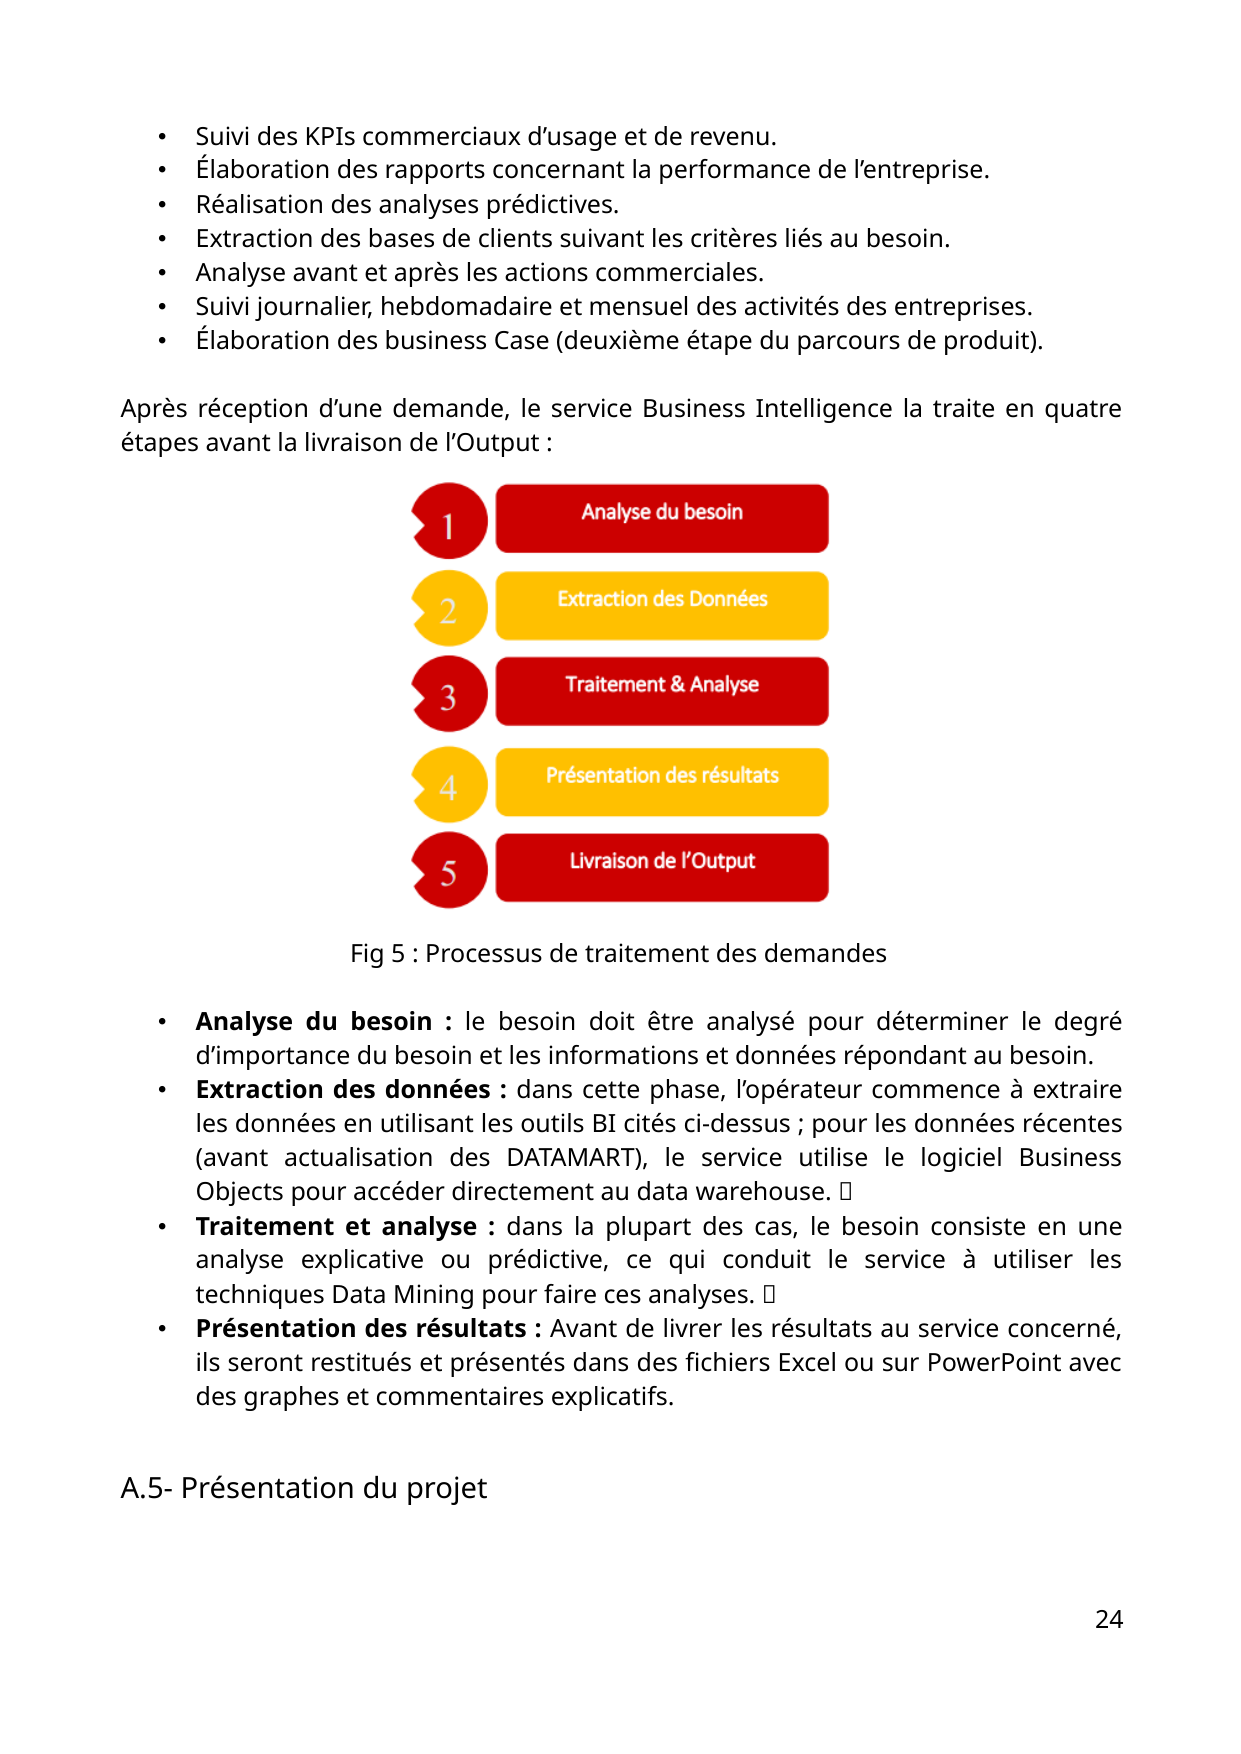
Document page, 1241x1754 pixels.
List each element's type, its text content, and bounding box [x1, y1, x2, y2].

list Élaboration des business Case (deuxième étape du parcours de produit). [158, 322, 1123, 357]
text Fig 5 : Processus de traitement des demandes [120, 936, 1123, 970]
list Extraction des bases de clients suivant les critères liés au besoin. [158, 220, 1123, 254]
list Traitement et analyse : dans la plupart des cas, le besoin consiste en une analyse explicative ou prédictive, ce qui conduit le service à utiliser les techniques Data Mining pour faire ces analyses.  [158, 1208, 1123, 1310]
list Réalisation des analyses prédictives. [158, 186, 1123, 220]
list Analyse avant et après les actions commerciales. [158, 254, 1123, 288]
list Suivi journalier, hebdomadaire et mensuel des activités des entreprises. [158, 288, 1123, 322]
list Présentation des résultats : Avant de livrer les résultats au service concerné, ils seront restitués et présentés dans des fichiers Excel ou sur PowerPoint avec des graphes et commentaires explicatifs. [158, 1310, 1123, 1412]
list Élaboration des rapports concernant la performance de l’entreprise. [158, 152, 1123, 186]
list Analyse du besoin : le besoin doit être analysé pour déterminer le degré d’importance du besoin et les informations et données répondant au besoin. [158, 1004, 1123, 1072]
text Après réception d’une demande, le service Business Intelligence la traite en quatre étapes avant la livraison de l’Output : [120, 391, 1123, 459]
list Suivi des KPIs commerciaux d’usage et de revenu. [158, 118, 1123, 152]
picture [399, 476, 839, 924]
list Extraction des données : dans cette phase, l’opérateur commence à extraire les données en utilisant les outils BI cités ci-dessus ; pour les données récentes (avant actualisation des DATAMART), le service utilise le logiciel Business Objects pour accéder directement au data warehouse.  [158, 1072, 1123, 1208]
subtitle Présentation du projet [120, 1467, 1123, 1507]
